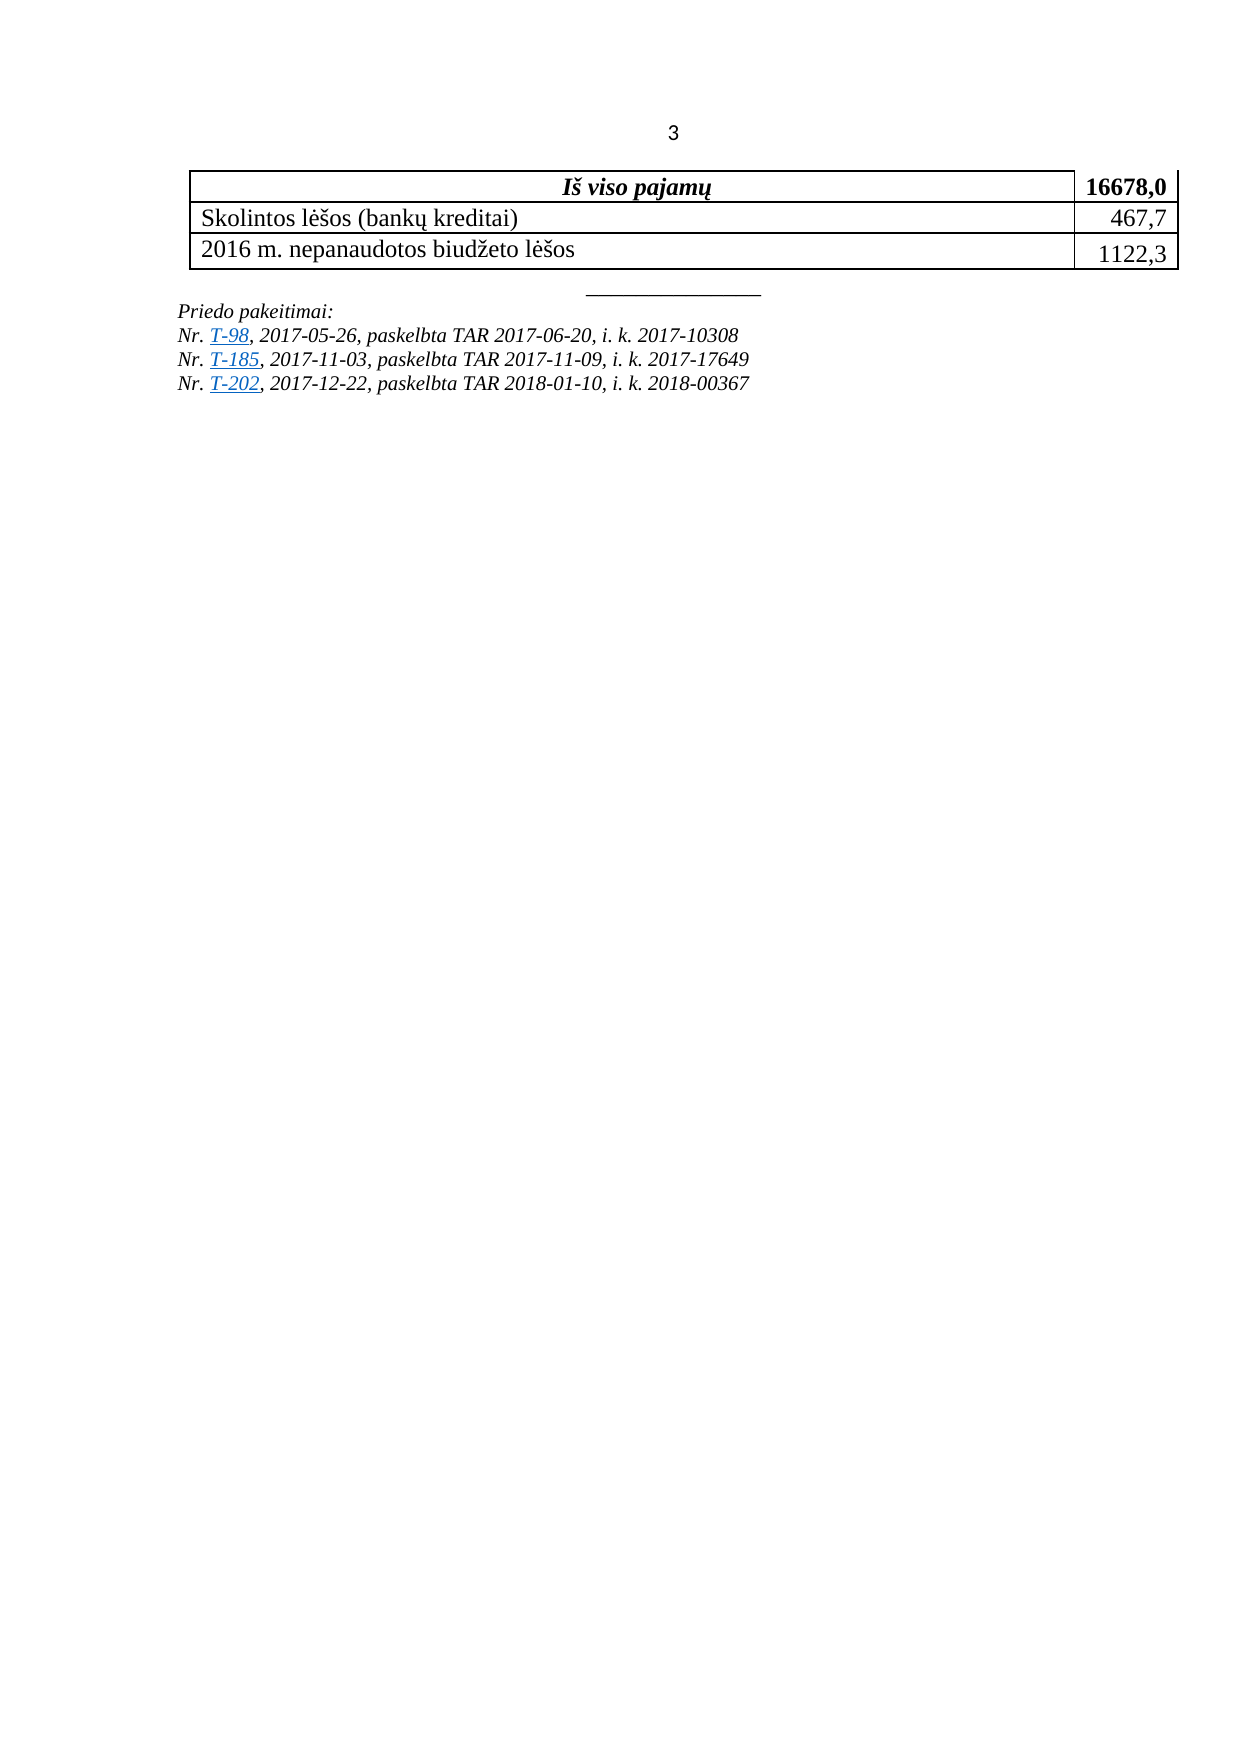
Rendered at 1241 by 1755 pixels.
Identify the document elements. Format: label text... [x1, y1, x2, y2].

text ______________ [177, 270, 1169, 299]
table_cell 2016 m. nepanaudotos biudžeto lėšos [191, 234, 1074, 268]
table_cell 16678,0 [1075, 170, 1177, 201]
table_cell Skolintos lėšos (bankų kreditai) [191, 203, 1074, 232]
table_cell 1122,3 [1075, 234, 1177, 268]
text Priedo pakeitimai: [177, 299, 1169, 323]
table_cell 467,7 [1075, 203, 1177, 232]
text Nr. T-202, 2017-12-22, paskelbta TAR 2018-01-10, i. k. 2018-00367 [177, 371, 1169, 395]
text Nr. T-185, 2017-11-03, paskelbta TAR 2017-11-09, i. k. 2017-17649 [177, 347, 1169, 371]
text Nr. T-98, 2017-05-26, paskelbta TAR 2017-06-20, i. k. 2017-10308 [177, 323, 1169, 347]
table_cell Iš viso pajamų [191, 172, 1074, 201]
